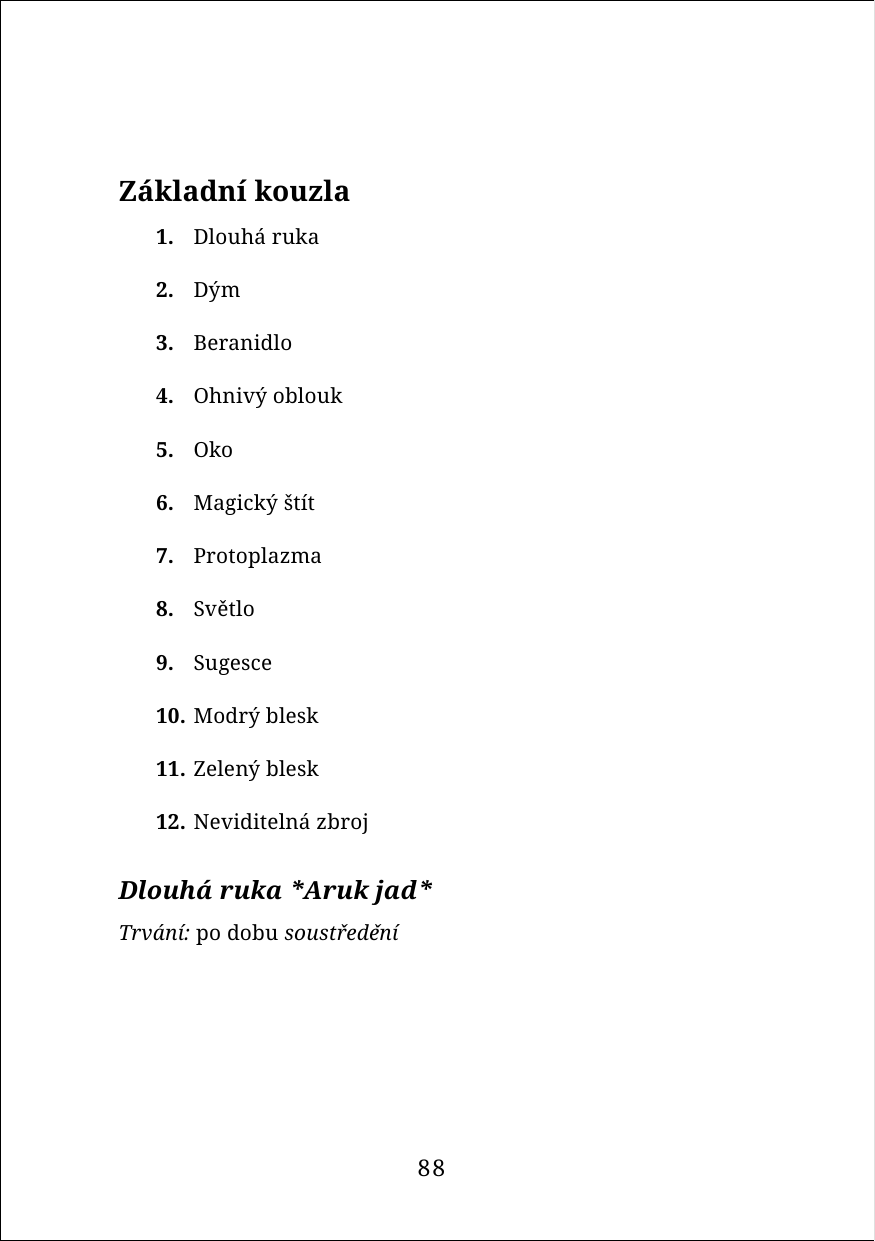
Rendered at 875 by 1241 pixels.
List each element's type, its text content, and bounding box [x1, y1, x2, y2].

list Sugesce [156, 648, 756, 676]
list Dým [156, 275, 756, 303]
list Magický štít [156, 488, 756, 516]
list Zelený blesk [156, 754, 756, 783]
list Modrý blesk [156, 701, 756, 729]
list Ohnivý oblouk [156, 382, 756, 410]
subtitle Dlouhá ruka *Aruk jad* [118, 872, 756, 906]
list Světlo [156, 594, 756, 623]
list Oko [156, 435, 756, 463]
list Beranidlo [156, 328, 756, 357]
list Neviditelná zbroj [156, 807, 756, 836]
text Trvání: po dobu soustředění [118, 918, 756, 947]
subtitle Základní kouzla [118, 172, 756, 210]
list Dlouhá ruka [156, 222, 756, 250]
list Protoplazma [156, 541, 756, 570]
